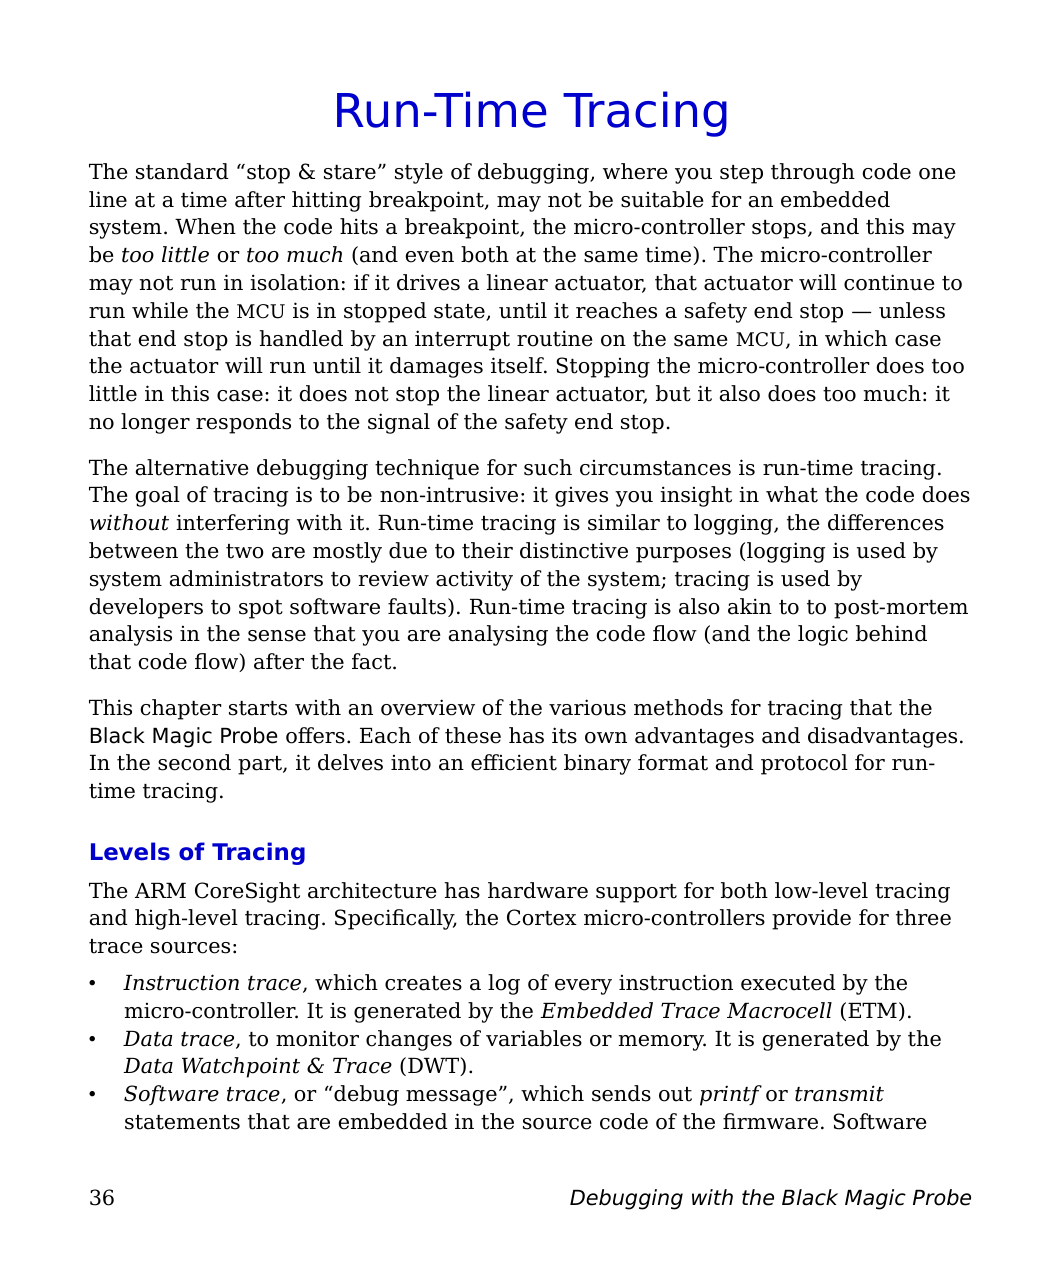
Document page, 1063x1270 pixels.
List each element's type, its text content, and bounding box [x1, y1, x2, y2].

subtitle Levels of Tracing [88, 839, 974, 866]
text The standard “stop & stare” style of debugging, where you step through code one line at a time after hitting breakpoint, may not be suitable for an embedded system. When the code hits a breakpoint, the micro-controller stops, and this may be too little or too much (and even both at the same time). The micro-controller may not run in isolation: if it drives a linear actuator, that actuator will continue to run while the MCU is in stopped state, until it reaches a safety end stop — unless that end stop is handled by an interrupt routine on the same MCU, in which case the actuator will run until it damages itself. Stopping the micro-controller does too little in this case: it does not stop the linear actuator, but it also does too much: it no longer responds to the signal of the safety end stop. [88, 160, 974, 434]
list Data trace, to monitor changes of variables or memory. It is generated by the Data Watchpoint & Trace (DWT). [88, 1027, 974, 1079]
text This chapter starts with an overview of the various methods for tracing that the Black Magic Probe offers. Each of these has its own advantages and disadvantages. In the second part, it delves into an efficient binary format and protocol for run-time tracing. [88, 696, 974, 803]
list Instruction trace, which creates a log of every instruction executed by the micro-controller. It is generated by the Embedded Trace Macrocell (ETM). [88, 971, 974, 1023]
subtitle Run-Time Tracing [88, 84, 974, 138]
list Software trace, or “debug message”, which sends out printf or transmit statements that are embedded in the source code of the firmware. Software [88, 1082, 974, 1134]
text The ARM CoreSight architecture has hardware support for both low-level tracing and high-level tracing. Specifically, the Cortex micro-controllers provide for three trace sources: [88, 879, 974, 958]
text The alternative debugging technique for such circumstances is run-time tracing. The goal of tracing is to be non-intrusive: it gives you insight in what the code does without interfering with it. Run-time tracing is similar to logging, the differences between the two are mostly due to their distinctive purposes (logging is used by system administrators to review activity of the system; tracing is used by developers to spot software faults). Run-time tracing is also akin to to post-mortem analysis in the sense that you are analysing the code flow (and the logic behind that code flow) after the fact. [88, 456, 974, 674]
